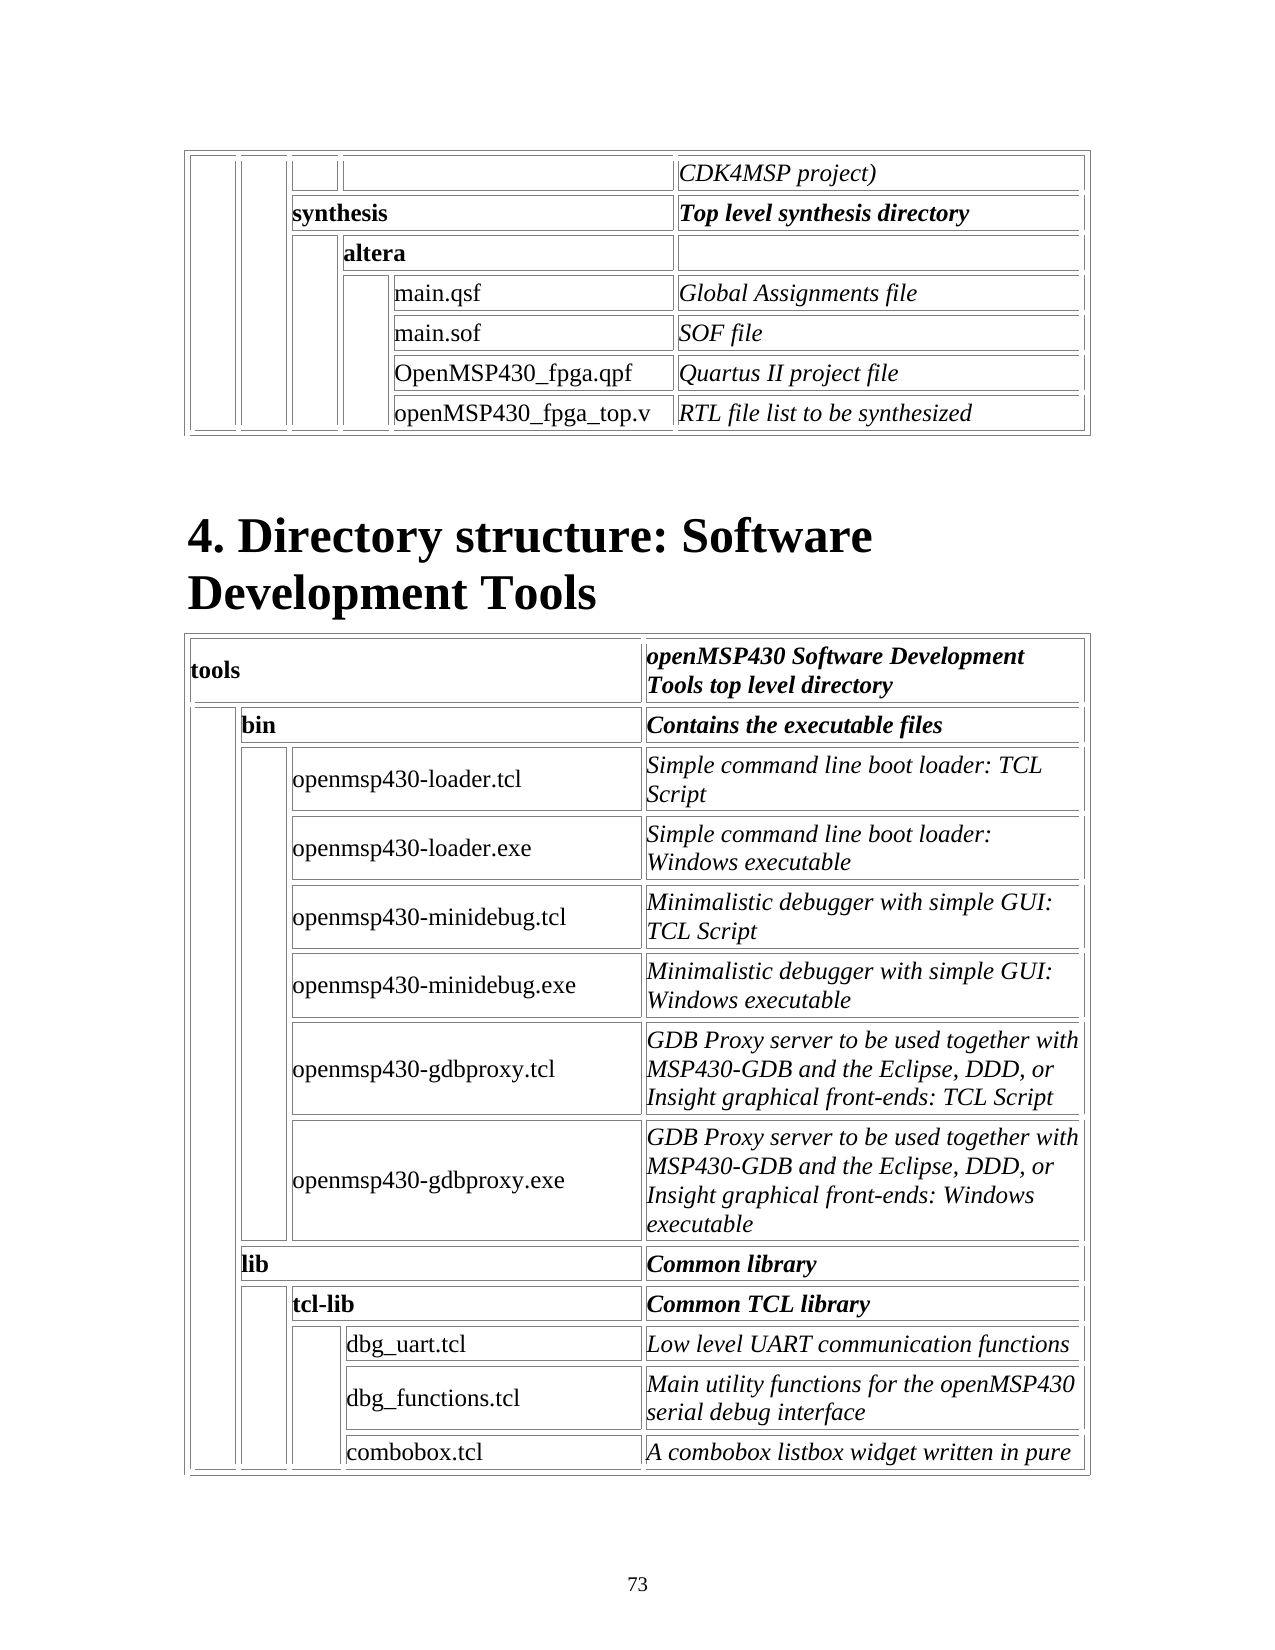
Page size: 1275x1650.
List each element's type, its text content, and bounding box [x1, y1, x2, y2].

table_cell bin [238, 702, 643, 742]
table_cell Minimalistic debugger with simple GUI: Windows executable [644, 948, 1087, 1017]
table_cell Contains the executable files [644, 702, 1087, 742]
table_cell Minimalistic debugger with simple GUI: TCL Script [644, 879, 1087, 948]
table_cell main.qsf [391, 270, 676, 310]
table_cell combobox.tcl [343, 1429, 643, 1469]
table_cell Low level UART communication functions [644, 1320, 1087, 1360]
table_cell [289, 151, 340, 190]
table_cell tcl-lib [289, 1280, 643, 1320]
table_cell abcd [340, 270, 391, 430]
table_cell OpenMSP430_fpga.qpf [391, 350, 676, 390]
table_cell abcd [187, 702, 238, 1469]
table_cell abcd [289, 230, 340, 430]
table_cell openmsp430-minidebug.exe [289, 948, 643, 1017]
table_cell SOF file [676, 310, 1087, 350]
table_cell openmsp430-loader.tcl [289, 742, 643, 810]
table_cell [676, 230, 1087, 270]
table_header tools [187, 634, 643, 702]
table_cell main.sof [391, 310, 676, 350]
table_cell abcd [238, 742, 289, 1240]
table_cell Quartus II project file [676, 350, 1087, 390]
table_cell GDB Proxy server to be used together with MSP430-GDB and the Eclipse, DDD, or Insight graphical front-ends: TCL Script [644, 1017, 1087, 1114]
table_cell Main utility functions for the openMSP430 serial debug interface [644, 1360, 1087, 1429]
table_cell Simple command line boot loader: TCL Script [644, 742, 1087, 810]
text 4. Directory structure: Software Development Tools [187, 505, 1088, 620]
table_cell dbg_functions.tcl [343, 1360, 643, 1429]
table_cell A combobox listbox widget written in pure [644, 1429, 1087, 1469]
table_cell [340, 151, 676, 190]
table_cell openMSP430_fpga_top.v [391, 390, 676, 430]
table_cell abcd [238, 1280, 289, 1469]
table_cell synthesis [289, 190, 676, 230]
table_cell [187, 151, 238, 430]
table_cell Global Assignments file [676, 270, 1087, 310]
table_cell openmsp430-minidebug.tcl [289, 879, 643, 948]
table_cell Common TCL library [644, 1280, 1087, 1320]
table_cell openmsp430-gdbproxy.tcl [289, 1017, 643, 1114]
table_cell Simple command line boot loader: Windows executable [644, 810, 1087, 879]
table_header openMSP430 Software Development Tools top level directory [644, 634, 1087, 702]
table_cell openmsp430-gdbproxy.exe [289, 1114, 643, 1240]
table_cell lib [238, 1240, 643, 1280]
table_cell dbg_uart.tcl [343, 1320, 643, 1360]
table_cell [238, 151, 289, 430]
table_cell abcd [289, 1320, 343, 1469]
table_cell CDK4MSP project) [676, 151, 1087, 190]
table_cell openmsp430-loader.exe [289, 810, 643, 879]
table_cell GDB Proxy server to be used together with MSP430-GDB and the Eclipse, DDD, or Insight graphical front-ends: Windows executable [644, 1114, 1087, 1240]
table_cell RTL file list to be synthesized [676, 390, 1087, 430]
table_cell Common library [644, 1240, 1087, 1280]
table_cell Top level synthesis directory [676, 190, 1087, 230]
table_cell altera [340, 230, 676, 270]
